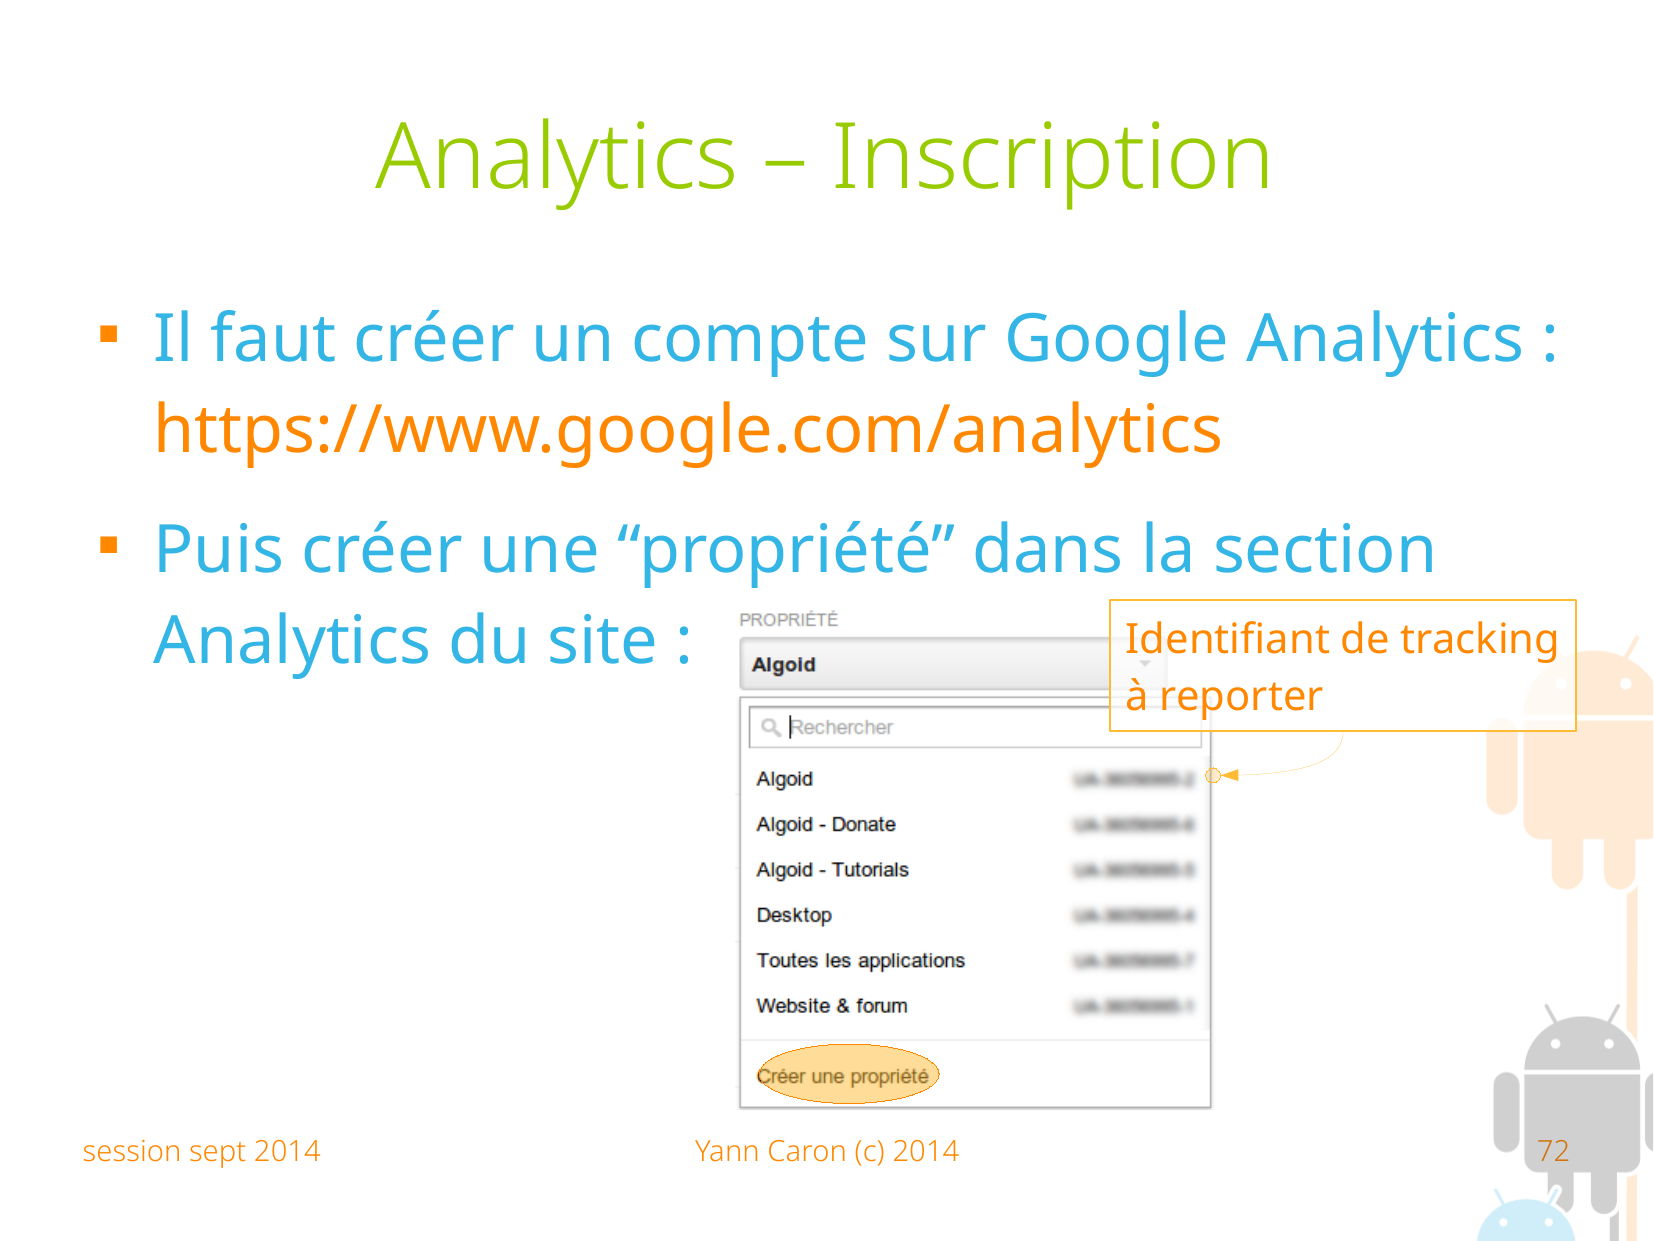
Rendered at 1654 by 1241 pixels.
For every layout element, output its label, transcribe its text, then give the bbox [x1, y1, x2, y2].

list Il faut créer un compte sur Google Analytics : https://www.google.com/analytics Puis créer une “propriété” dans la section Analytics du site : [82, 290, 1571, 1010]
picture [1571, 601, 1575, 730]
title Analytics – Inscription [82, 49, 1571, 257]
picture [240, 423, 1654, 1241]
text_box [1205, 767, 1221, 783]
text_box [759, 1044, 940, 1104]
text_box Identifiant de tracking à reporter [1110, 600, 1544, 715]
